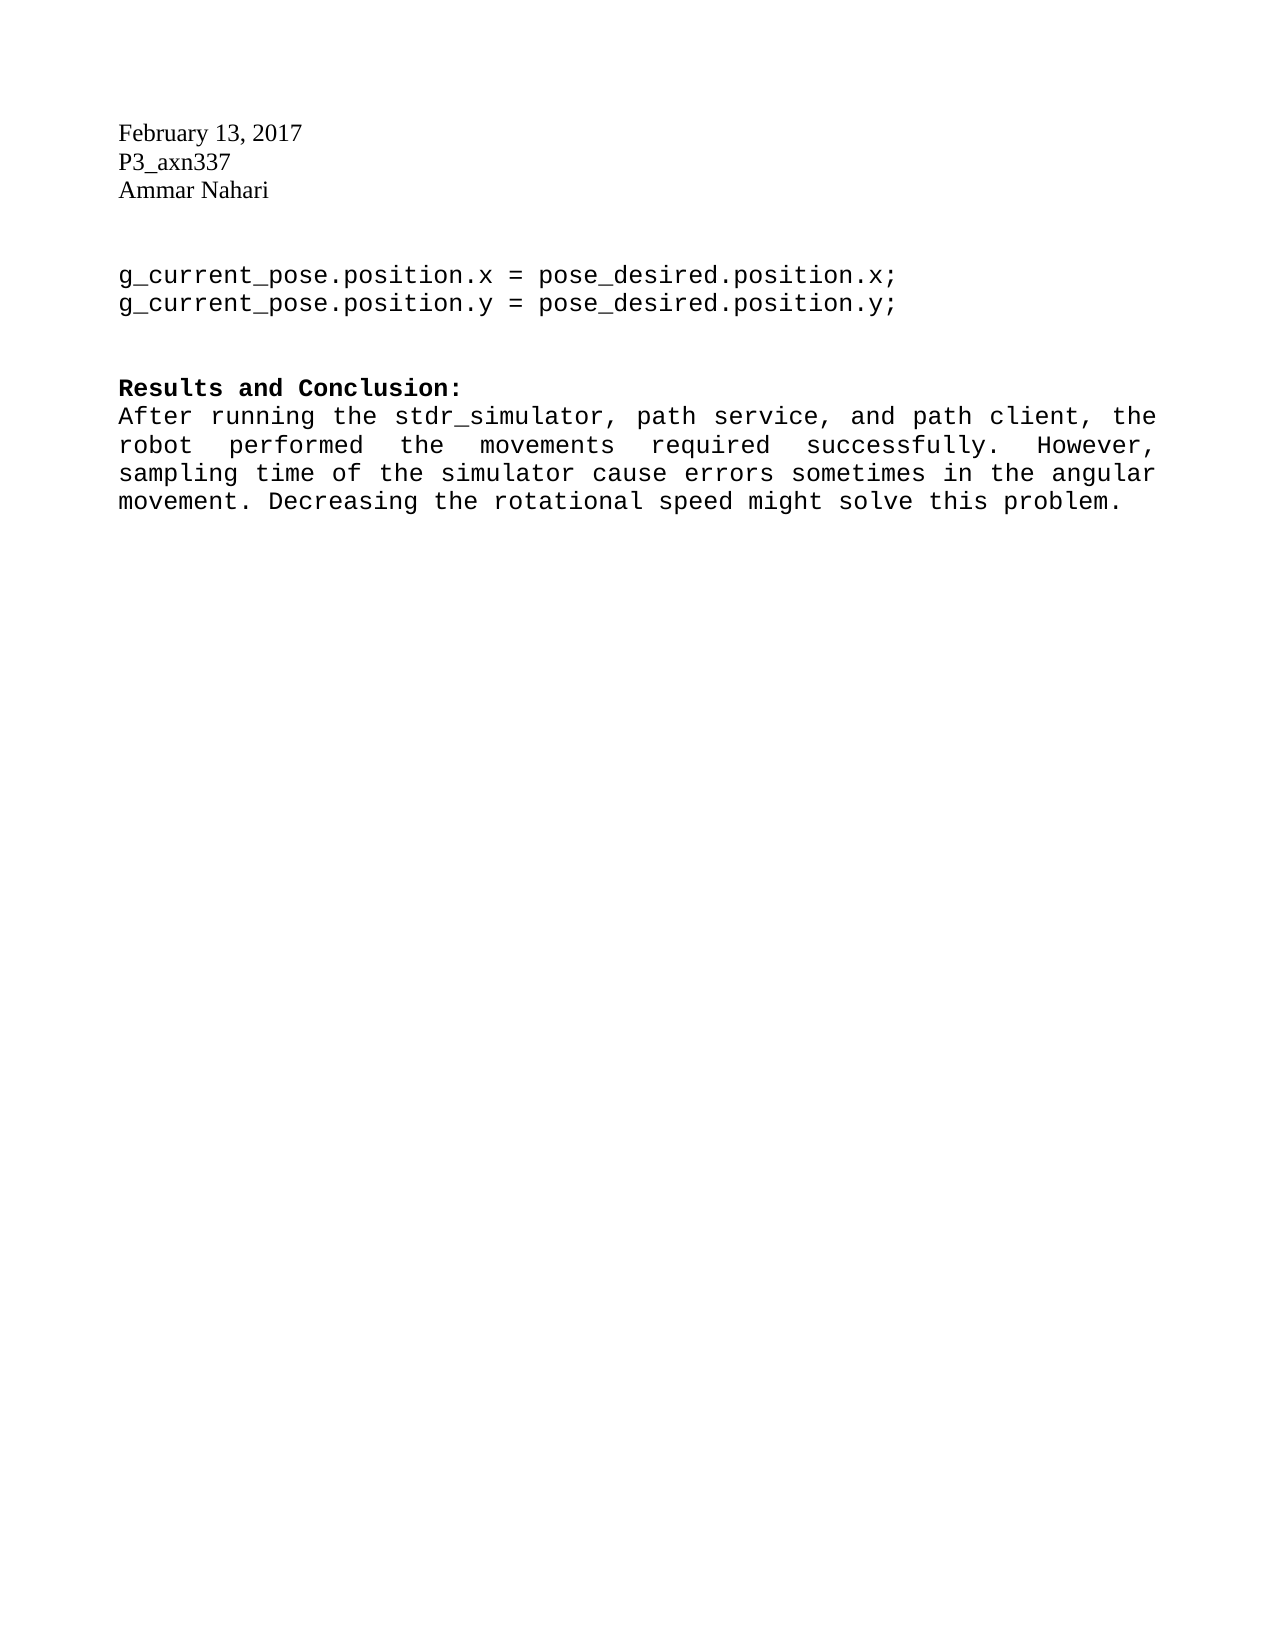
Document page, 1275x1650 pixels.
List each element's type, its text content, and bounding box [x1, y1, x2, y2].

text Results and Conclusion: [118, 376, 1157, 404]
text g_current_pose.position.x = pose_desired.position.x; [118, 262, 1157, 291]
text After running the stdr_simulator, path service, and path client, the robot performed the movements required successfully. However, sampling time of the simulator cause errors sometimes in the angular movement. Decreasing the rotational speed might solve this problem. [118, 404, 1157, 517]
text g_current_pose.position.y = pose_desired.position.y; [118, 291, 1157, 319]
